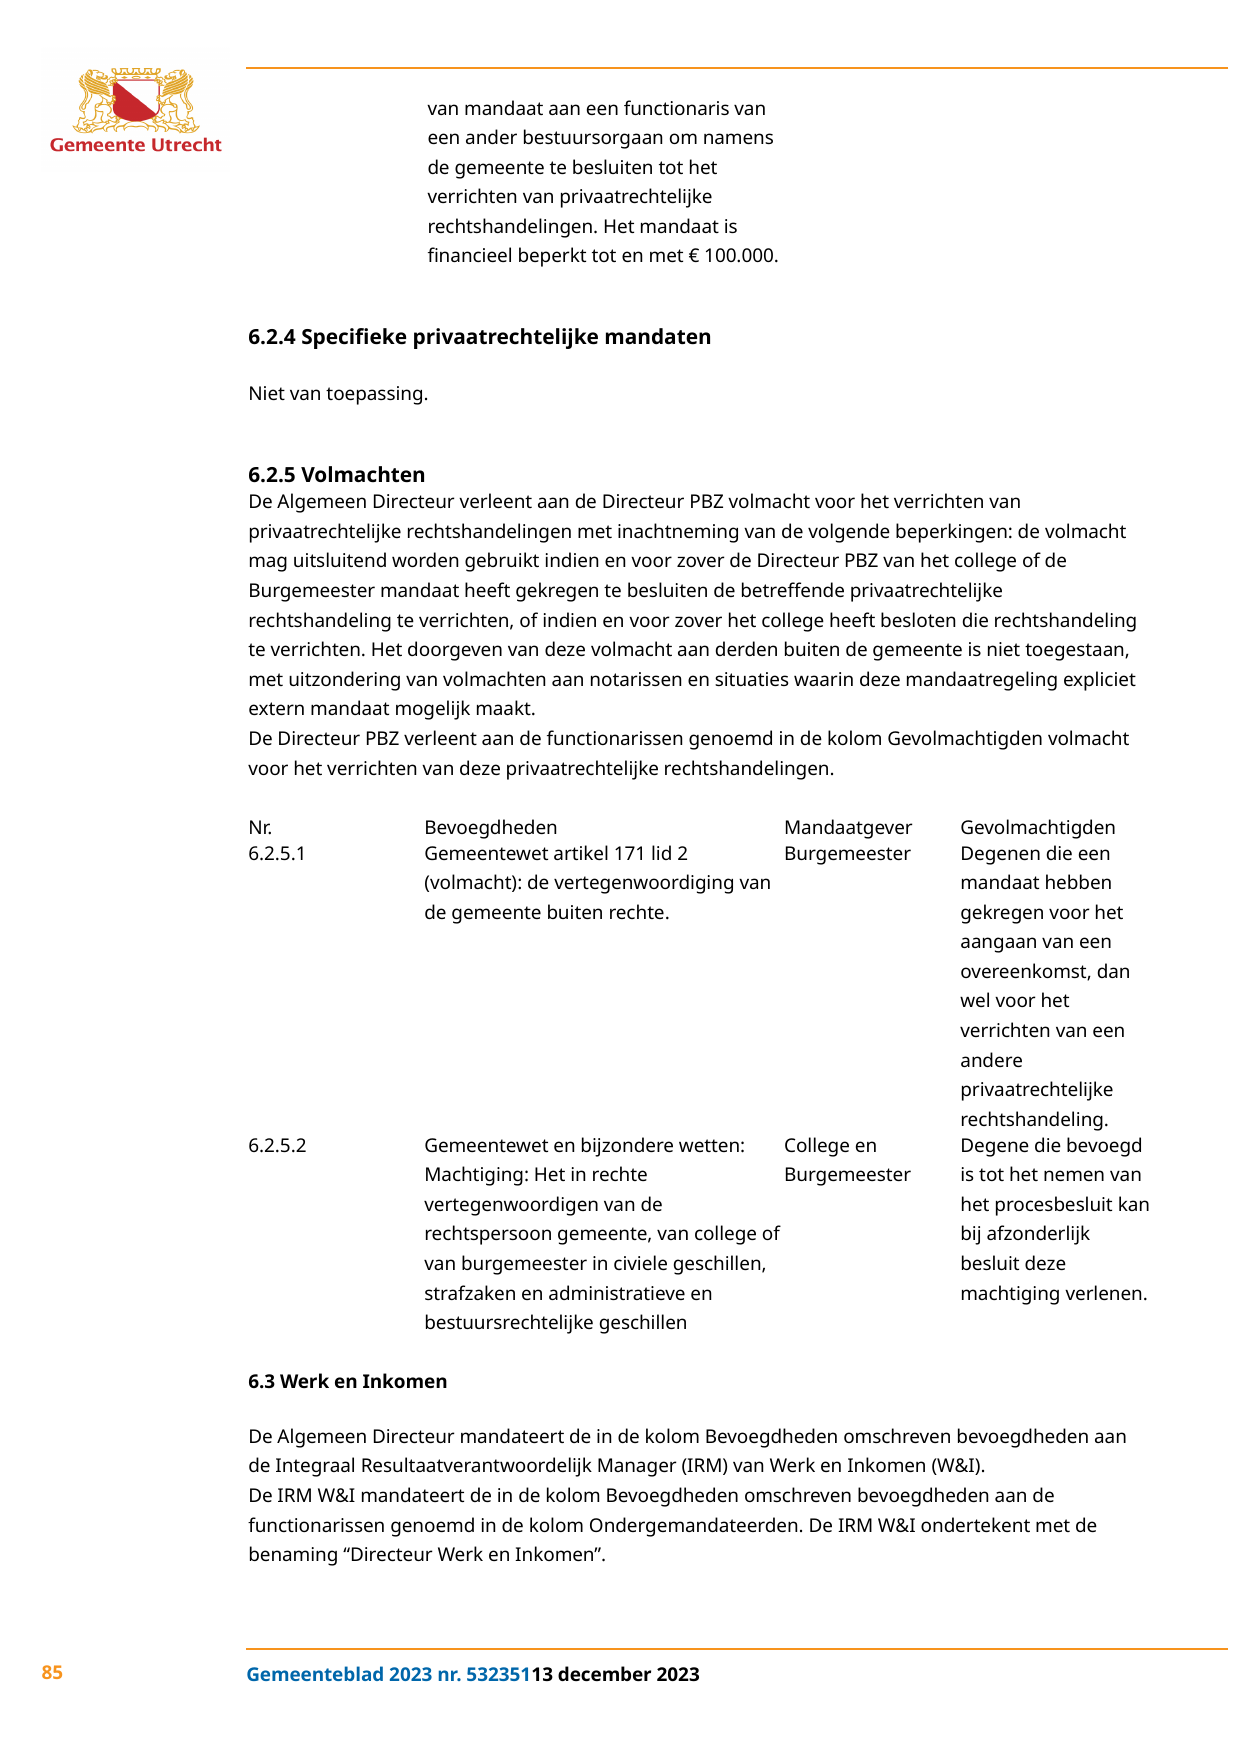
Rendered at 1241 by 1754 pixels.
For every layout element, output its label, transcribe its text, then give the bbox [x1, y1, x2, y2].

table_header Mandaatgever [784, 814, 960, 840]
text De Algemeen Directeur verleent aan de Directeur PBZ volmacht voor het verrichten van privaatrechtelijke rechtshandelingen met inachtneming van de volgende beperkingen: de volmacht mag uitsluitend worden gebruikt indien en voor zover de Directeur PBZ van het college of de Burgemeester mandaat heeft gekregen te besluiten de betreffende privaatrechtelijke rechtshandeling te verrichten, of indien en voor zover het college heeft besloten die rechtshandeling te verrichten. Het doorgeven van deze volmacht aan derden buiten de gemeente is niet toegestaan, met uitzondering van volmachten aan notarissen en situaties waarin deze mandaatregeling expliciet extern mandaat mogelijk maakt. [248, 488, 1152, 721]
table_cell College en Burgemeester [784, 1132, 960, 1335]
text 6.3 Werk en Inkomen [248, 1368, 1152, 1393]
table_header Nr. [248, 814, 424, 840]
picture [41, 47, 231, 172]
table_cell 6.2.5.2 [248, 1132, 424, 1335]
table_header Gevolmachtigden [960, 814, 1152, 840]
table_cell [248, 95, 427, 268]
text 6.2.5 Volmachten [248, 460, 1152, 488]
table_cell Gemeentewet artikel 171 lid 2 (volmacht): de vertegenwoordiging van de gemeente buiten rechte. [424, 840, 784, 1132]
text Niet van toepassing. [248, 380, 1152, 406]
table_cell 6.2.5.1 [248, 840, 424, 1132]
text De IRM W&I mandateert de in de kolom Bevoegdheden omschreven bevoegdheden aan de functionarissen genoemd in de kolom Ondergemandateerden. De IRM W&I ondertekent met de benaming “Directeur Werk en Inkomen”. [248, 1482, 1152, 1567]
text De Algemeen Directeur mandateert de in de kolom Bevoegdheden omschreven bevoegdheden aan de Integraal Resultaatverantwoordelijk Manager (IRM) van Werk en Inkomen (W&I). [248, 1423, 1152, 1478]
text De Directeur PBZ verleent aan de functionarissen genoemd in de kolom Gevolmachtigden volmacht voor het verrichten van deze privaatrechtelijke rechtshandelingen. [248, 725, 1152, 781]
table_cell [965, 95, 1152, 268]
table_cell van mandaat aan een functionaris van een ander bestuursorgaan om namens de gemeente te besluiten tot het verrichten van privaatrechtelijke rechtshandelingen. Het mandaat is financieel beperkt tot en met € 100.000. [427, 95, 786, 268]
table_cell Degene die bevoegd is tot het nemen van het procesbesluit kan bij afzonderlijk besluit deze machtiging verlenen. [960, 1132, 1152, 1335]
table_cell Degenen die een mandaat hebben gekregen voor het aangaan van een overeenkomst, dan wel voor het verrichten van een andere privaatrechtelijke rechtshandeling. [960, 840, 1152, 1132]
text 6.2.4 Specifieke privaatrechtelijke mandaten [248, 322, 1152, 351]
table_header Bevoegdheden [424, 814, 784, 840]
table_cell [786, 95, 965, 268]
table_cell Gemeentewet en bijzondere wetten: Machtiging: Het in rechte vertegenwoordigen van de rechtspersoon gemeente, van college of van burgemeester in civiele geschillen, strafzaken en administratieve en bestuursrechtelijke geschillen [424, 1132, 784, 1335]
table_cell Burgemeester [784, 840, 960, 1132]
